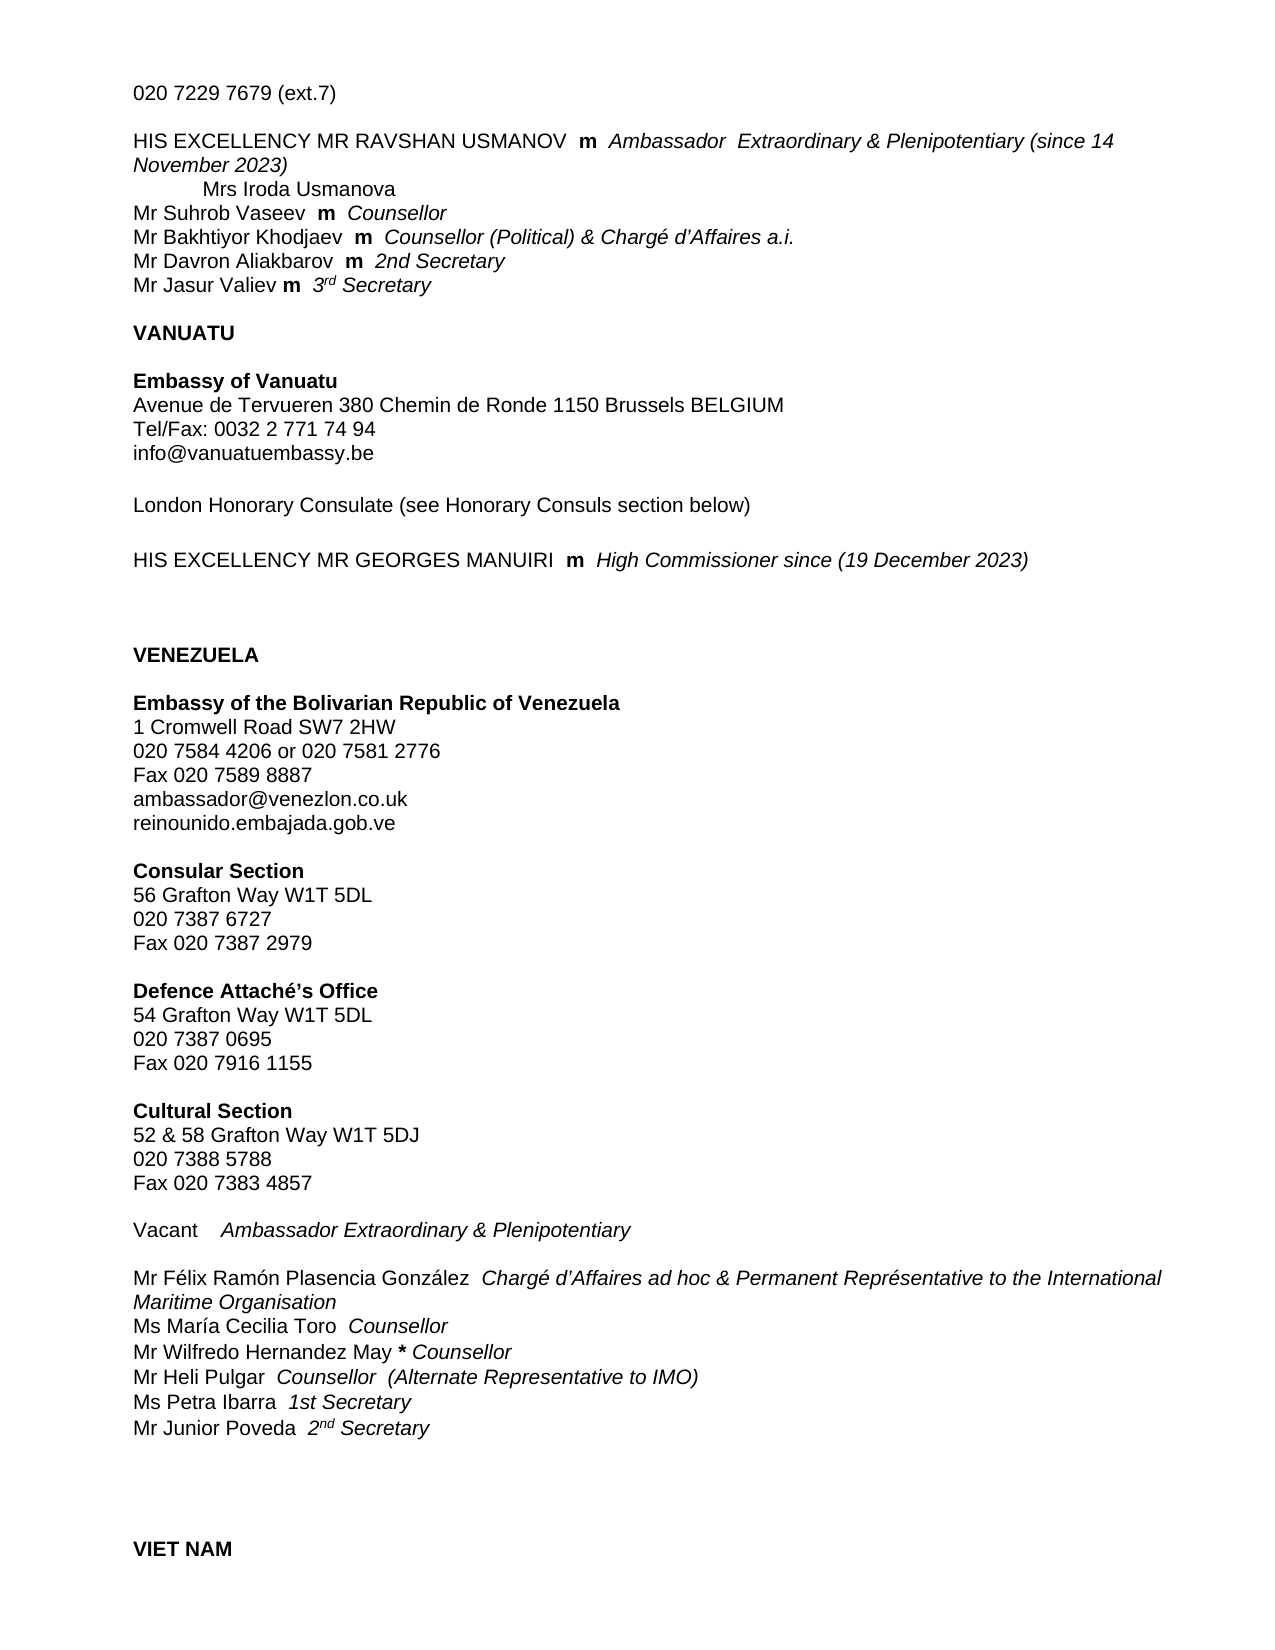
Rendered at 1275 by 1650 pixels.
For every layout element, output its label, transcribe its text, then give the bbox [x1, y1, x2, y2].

text Fax 020 7916 1155 [133, 1051, 1181, 1074]
text Ms María Cecilia Toro Counsellor [133, 1314, 1181, 1338]
text 020 7387 0695 [133, 1027, 1181, 1051]
text 1 Cromwell Road SW7 2HW [133, 715, 1181, 739]
text HIS EXCELLENCY MR RAVSHAN USMANOV m Ambassador Extraordinary & Plenipotentiary (since 14 November 2023) [133, 129, 1181, 177]
text Fax 020 7383 4857 [133, 1170, 1181, 1194]
text Mr Félix Ramón Plasencia González Chargé d’Affaires ad hoc & Permanent Représentative to the International Maritime Organisation [133, 1266, 1181, 1314]
text Mr Suhrob Vaseev m Counsellor [133, 201, 1181, 225]
text Mr Heli Pulgar Counsellor (Alternate Representative to IMO) [133, 1365, 1181, 1389]
text 56 Grafton Way W1T 5DL [133, 883, 1181, 907]
text 020 7229 7679 (ext.7) [133, 81, 1181, 105]
text VANUATU [133, 321, 1181, 344]
text Mr Davron Aliakbarov m 2nd Secretary [133, 249, 1181, 273]
text Mr Wilfredo Hernandez May * Counsellor [133, 1339, 1181, 1363]
text 54 Grafton Way W1T 5DL [133, 1003, 1181, 1027]
text Defence Attaché’s Office [133, 979, 1181, 1003]
text Embassy of Vanuatu Avenue de Tervueren 380 Chemin de Ronde 1150 Brussels BELGIUM Tel/Fax: 0032 2 771 74 94 info@vanuatuembassy.be [133, 368, 1181, 493]
text Cultural Section [133, 1098, 1181, 1122]
text 020 7584 4206 or 020 7581 2776 [133, 739, 1181, 763]
text reinounido.embajada.gob.ve [133, 811, 1181, 835]
text Ms Petra Ibarra 1st Secretary [133, 1390, 1181, 1414]
text 020 7387 6727 [133, 907, 1181, 931]
text Mr Junior Poveda 2nd Secretary [133, 1415, 1181, 1439]
text London Honorary Consulate (see Honorary Consuls section below) [133, 493, 1181, 517]
text Fax 020 7387 2979 [133, 931, 1181, 955]
text Embassy of the Bolivarian Republic of Venezuela [133, 691, 1181, 715]
text Vacant Ambassador Extraordinary & Plenipotentiary [133, 1218, 1181, 1242]
text HIS EXCELLENCY MR GEORGES MANUIRI m High Commissioner since (19 December 2023) [133, 547, 1181, 571]
text 020 7388 5788 [133, 1146, 1181, 1170]
text VIET NAM [133, 1537, 1181, 1561]
text Mr Jasur Valiev m 3rd Secretary [133, 273, 1181, 297]
text Mrs Iroda Usmanova [133, 177, 1181, 201]
text Fax 020 7589 8887 [133, 763, 1181, 787]
text ambassador@venezlon.co.uk [133, 787, 1181, 811]
text VENEZUELA [133, 643, 1181, 667]
text Consular Section [133, 859, 1181, 883]
text Mr Bakhtiyor Khodjaev m Counsellor (Political) & Chargé d’Affaires a.i. [133, 225, 1181, 249]
text 52 & 58 Grafton Way W1T 5DJ [133, 1122, 1181, 1146]
